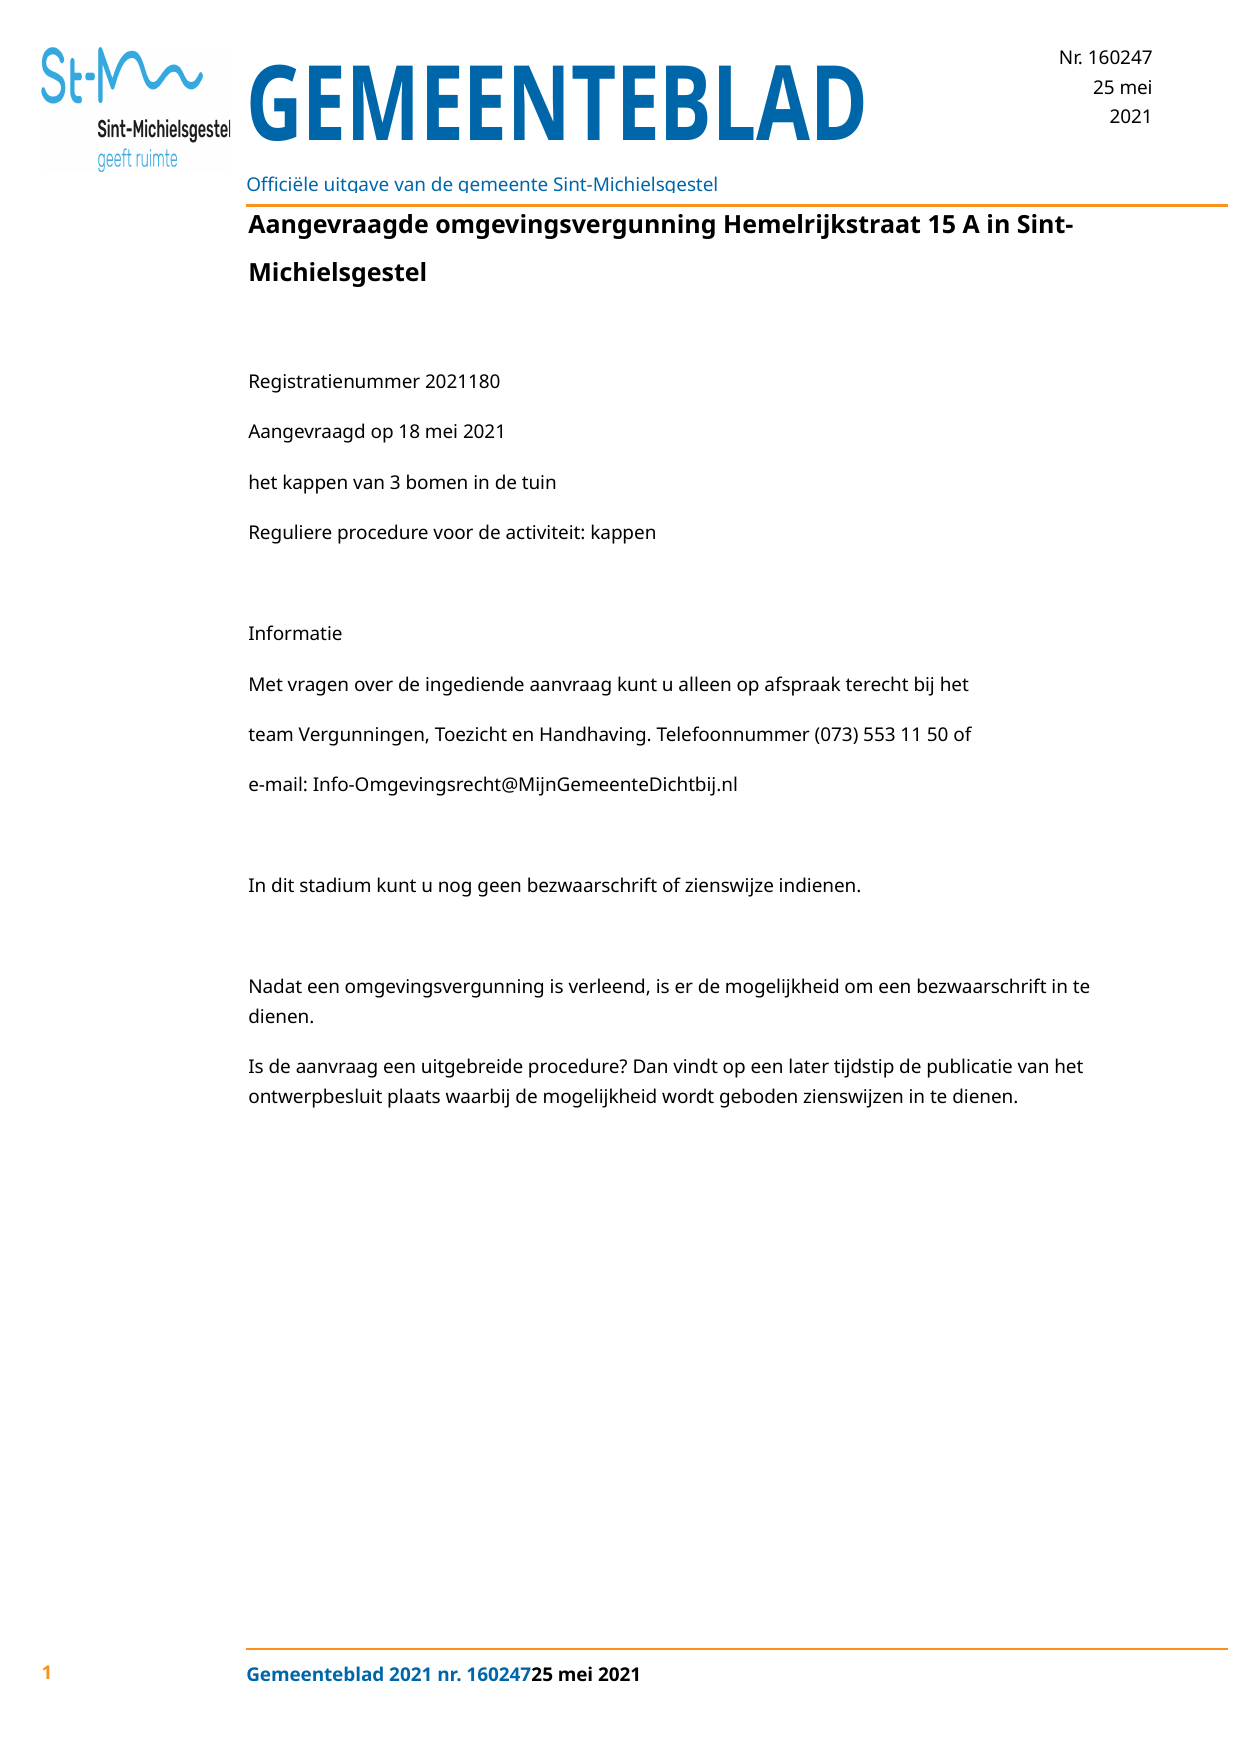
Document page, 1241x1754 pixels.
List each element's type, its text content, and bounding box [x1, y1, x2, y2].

text Is de aanvraag een uitgebreide procedure? Dan vindt op een later tijdstip de publicatie van het ontwerpbesluit plaats waarbij de mogelijkheid wordt geboden zienswijzen in te dienen. [248, 1053, 1152, 1109]
text team Vergunningen, Toezicht en Handhaving. Telefoonnummer (073) 553 11 50 of [248, 721, 1152, 747]
text e-mail: Info-Omgevingsrecht@MijnGemeenteDichtbij.nl [248, 772, 1152, 797]
text het kappen van 3 bomen in de tuin [248, 469, 1152, 495]
text Reguliere procedure voor de activiteit: kappen [248, 519, 1152, 545]
text In dit stadium kunt u nog geen bezwaarschrift of zienswijze indienen. [248, 872, 1152, 898]
text Aangevraagde omgevingsvergunning Hemelrijkstraat 15 A in Sint-Michielsgestel [248, 207, 1152, 288]
text Aangevraagd op 18 mei 2021 [248, 419, 1152, 444]
text Informatie [248, 620, 1152, 646]
text Nadat een omgevingsvergunning is verleend, is er de mogelijkheid om een bezwaarschrift in te dienen. [248, 973, 1152, 1029]
text Registratienummer 2021180 [248, 368, 1152, 394]
picture [41, 47, 231, 172]
text Met vragen over de ingediende aanvraag kunt u alleen op afspraak terecht bij het [248, 671, 1152, 697]
